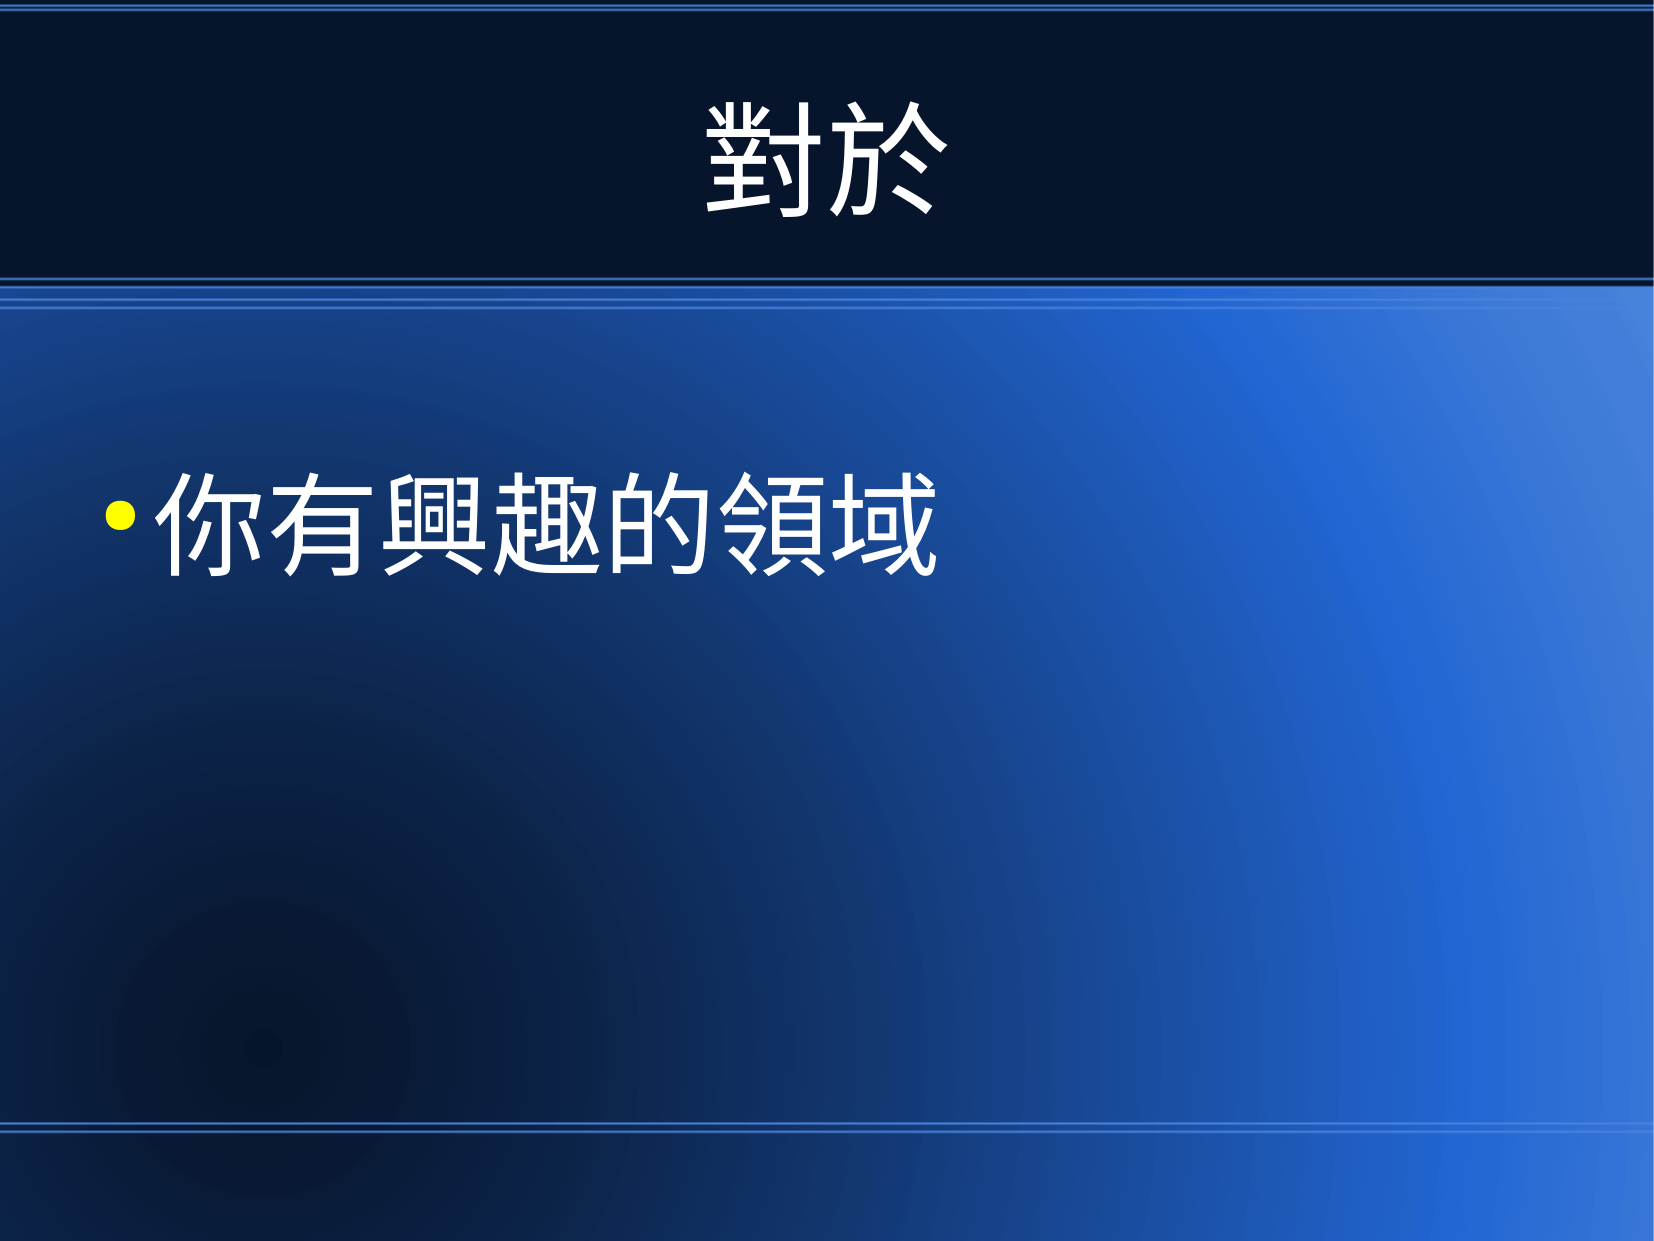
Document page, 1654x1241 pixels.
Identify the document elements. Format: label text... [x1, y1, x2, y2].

title 對於 [82, 49, 1571, 257]
picture [0, 0, 1654, 1241]
list 你有興趣的領域 [82, 355, 1571, 1241]
